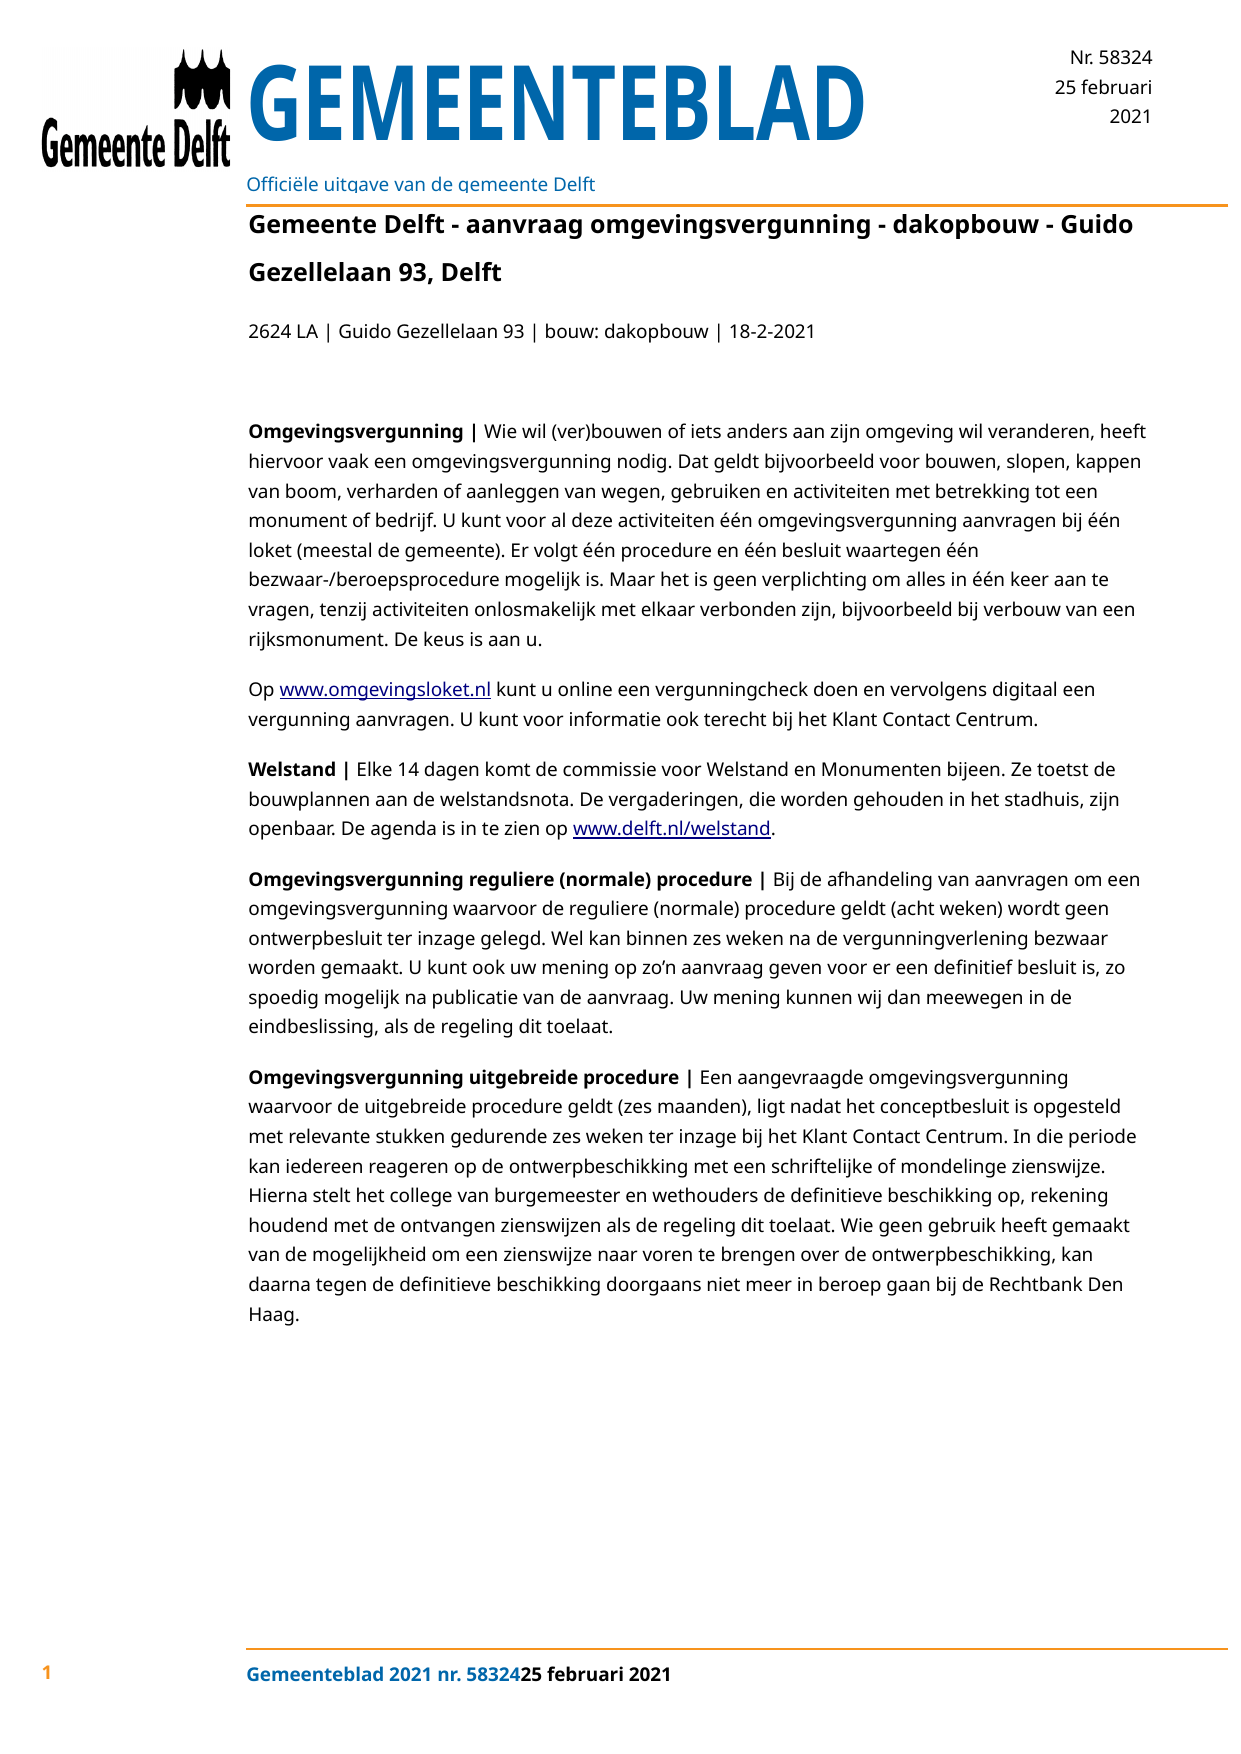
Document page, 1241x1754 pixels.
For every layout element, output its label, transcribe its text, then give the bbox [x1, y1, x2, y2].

text 2624 LA | Guido Gezellelaan 93 | bouw: dakopbouw | 18-2-2021 [248, 318, 1152, 344]
text Welstand | Elke 14 dagen komt de commissie voor Welstand en Monumenten bijeen. Ze toetst de bouwplannen aan de welstandsnota. De vergaderingen, die worden gehouden in het stadhuis, zijn openbaar. De agenda is in te zien op www.delft.nl/welstand. [248, 756, 1152, 841]
text Omgevingsvergunning uitgebreide procedure | Een aangevraagde omgevingsvergunning waarvoor de uitgebreide procedure geldt (zes maanden), ligt nadat het conceptbesluit is opgesteld met relevante stukken gedurende zes weken ter inzage bij het Klant Contact Centrum. In die periode kan iedereen reageren op de ontwerpbeschikking met een schriftelijke of mondelinge zienswijze. Hierna stelt het college van burgemeester en wethouders de definitieve beschikking op, rekening houdend met de ontvangen zienswijzen als de regeling dit toelaat. Wie geen gebruik heeft gemaakt van de mogelijkheid om een zienswijze naar voren te brengen over de ontwerpbeschikking, kan daarna tegen de definitieve beschikking doorgaans niet meer in beroep gaan bij de Rechtbank Den Haag. [248, 1064, 1152, 1327]
text Gemeente Delft - aanvraag omgevingsvergunning - dakopbouw - Guido Gezellelaan 93, Delft [248, 207, 1152, 288]
text Omgevingsvergunning reguliere (normale) procedure | Bij de afhandeling van aanvragen om een omgevingsvergunning waarvoor de reguliere (normale) procedure geldt (acht weken) wordt geen ontwerpbesluit ter inzage gelegd. Wel kan binnen zes weken na de vergunningverlening bezwaar worden gemaakt. U kunt ook uw mening op zo’n aanvraag geven voor er een definitief besluit is, zo spoedig mogelijk na publicatie van de aanvraag. Uw mening kunnen wij dan meewegen in de eindbeslissing, als de regeling dit toelaat. [248, 866, 1152, 1039]
text Op www.omgevingsloket.nl kunt u online een vergunningcheck doen en vervolgens digitaal een vergunning aanvragen. U kunt voor informatie ook terecht bij het Klant Contact Centrum. [248, 676, 1152, 732]
text Omgevingsvergunning | Wie wil (ver)bouwen of iets anders aan zijn omgeving wil veranderen, heeft hiervoor vaak een omgevingsvergunning nodig. Dat geldt bijvoorbeeld voor bouwen, slopen, kappen van boom, verharden of aanleggen van wegen, gebruiken en activiteiten met betrekking tot een monument of bedrijf. U kunt voor al deze activiteiten één omgevingsvergunning aanvragen bij één loket (meestal de gemeente). Er volgt één procedure en één besluit waartegen één bezwaar-/beroepsprocedure mogelijk is. Maar het is geen verplichting om alles in één keer aan te vragen, tenzij activiteiten onlosmakelijk met elkaar verbonden zijn, bijvoorbeeld bij verbouw van een rijksmonument. De keus is aan u. [248, 419, 1152, 652]
picture [41, 47, 231, 172]
